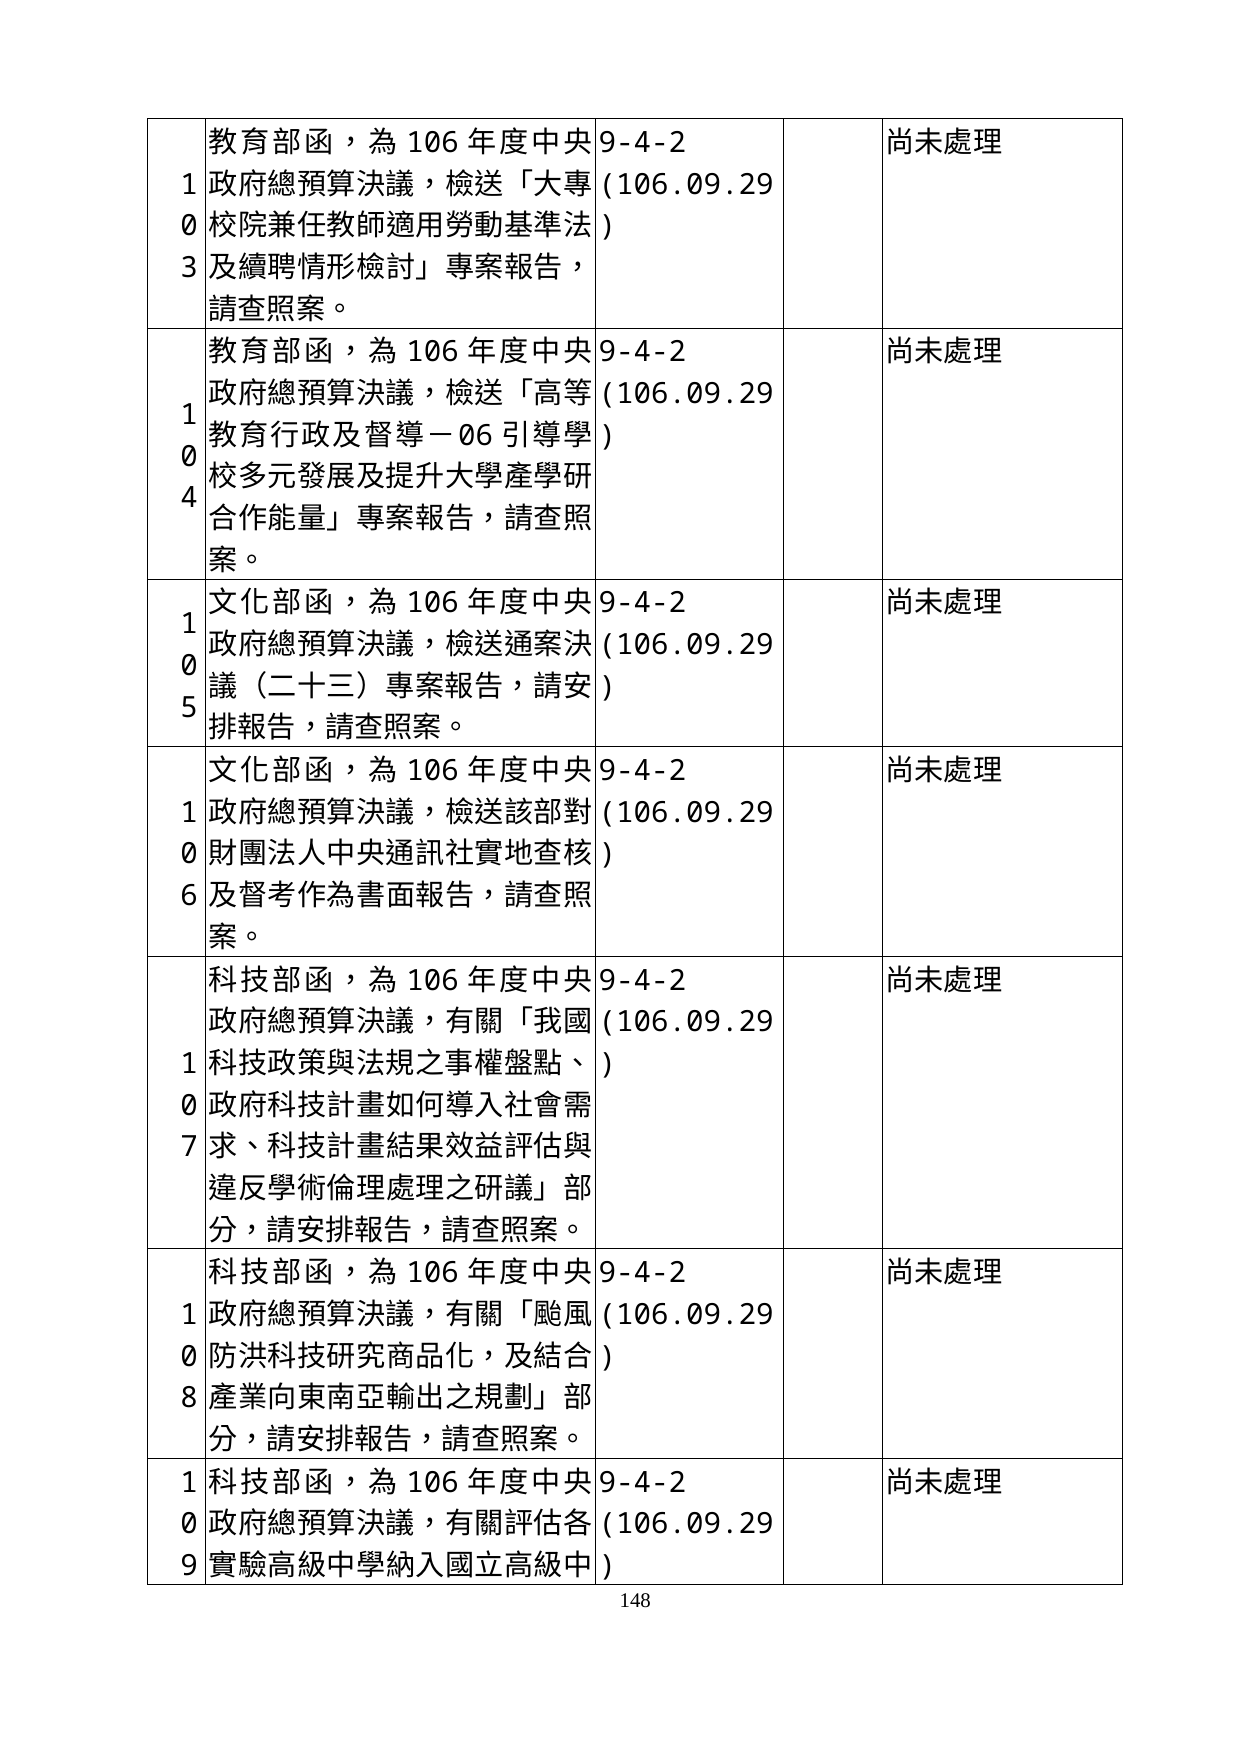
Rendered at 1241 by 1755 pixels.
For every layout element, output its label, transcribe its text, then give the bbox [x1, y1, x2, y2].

table_cell 尚未處理 [883, 580, 1122, 746]
table_cell [148, 580, 205, 746]
table_cell [148, 957, 205, 1248]
table_cell 教育部函，為106年度中央政府總預算決議，檢送「高等教育行政及督導－06引導學校多元發展及提升大學產學研合作能量」專案報告，請查照案。 [206, 329, 595, 578]
table_cell [784, 1249, 882, 1458]
table_cell 9-4-2 (106.09.29) [596, 329, 783, 578]
table_cell 尚未處理 [883, 747, 1122, 956]
table_cell [784, 119, 882, 327]
table_cell [784, 957, 882, 1248]
table_cell 尚未處理 [883, 957, 1122, 1248]
table_cell 文化部函，為106年度中央政府總預算決議，檢送通案決議（二十三）專案報告，請安排報告，請查照案。 [206, 580, 595, 746]
table_cell [784, 329, 882, 578]
table_cell 9-4-2 (106.09.29) [596, 119, 783, 327]
table_cell 9-4-2 (106.09.29) [596, 1249, 783, 1458]
table_cell [148, 1249, 205, 1458]
table_cell 尚未處理 [883, 1459, 1122, 1584]
table_cell 科技部函，為106年度中央政府總預算決議，有關「颱風防洪科技研究商品化，及結合產業向東南亞輸出之規劃」部分，請安排報告，請查照案。 [206, 1249, 595, 1458]
table_cell 9-4-2 (106.09.29) [596, 1459, 783, 1584]
table_cell [784, 1459, 882, 1584]
table_cell 科技部函，為106年度中央政府總預算決議，有關評估各實驗高級中學納入國立高級中 [206, 1459, 595, 1584]
table_cell 文化部函，為106年度中央政府總預算決議，檢送該部對財團法人中央通訊社實地查核及督考作為書面報告，請查照案。 [206, 747, 595, 956]
table_cell 9-4-2 (106.09.29) [596, 580, 783, 746]
table_cell 尚未處理 [883, 119, 1122, 327]
table_cell [148, 1459, 205, 1584]
table_cell 尚未處理 [883, 329, 1122, 578]
table_cell [148, 329, 205, 578]
table_cell [784, 580, 882, 746]
table_cell 9-4-2 (106.09.29) [596, 957, 783, 1248]
table_cell [148, 747, 205, 956]
table_cell 科技部函，為106年度中央政府總預算決議，有關「我國科技政策與法規之事權盤點、政府科技計畫如何導入社會需求、科技計畫結果效益評估與違反學術倫理處理之研議」部分，請安排報告，請查照案。 [206, 957, 595, 1248]
table_cell 教育部函，為106年度中央政府總預算決議，檢送「大專校院兼任教師適用勞動基準法及續聘情形檢討」專案報告，請查照案。 [206, 119, 595, 327]
table_cell 尚未處理 [883, 1249, 1122, 1458]
table_cell [784, 747, 882, 956]
table_cell 9-4-2 (106.09.29) [596, 747, 783, 956]
table_cell [148, 119, 205, 327]
